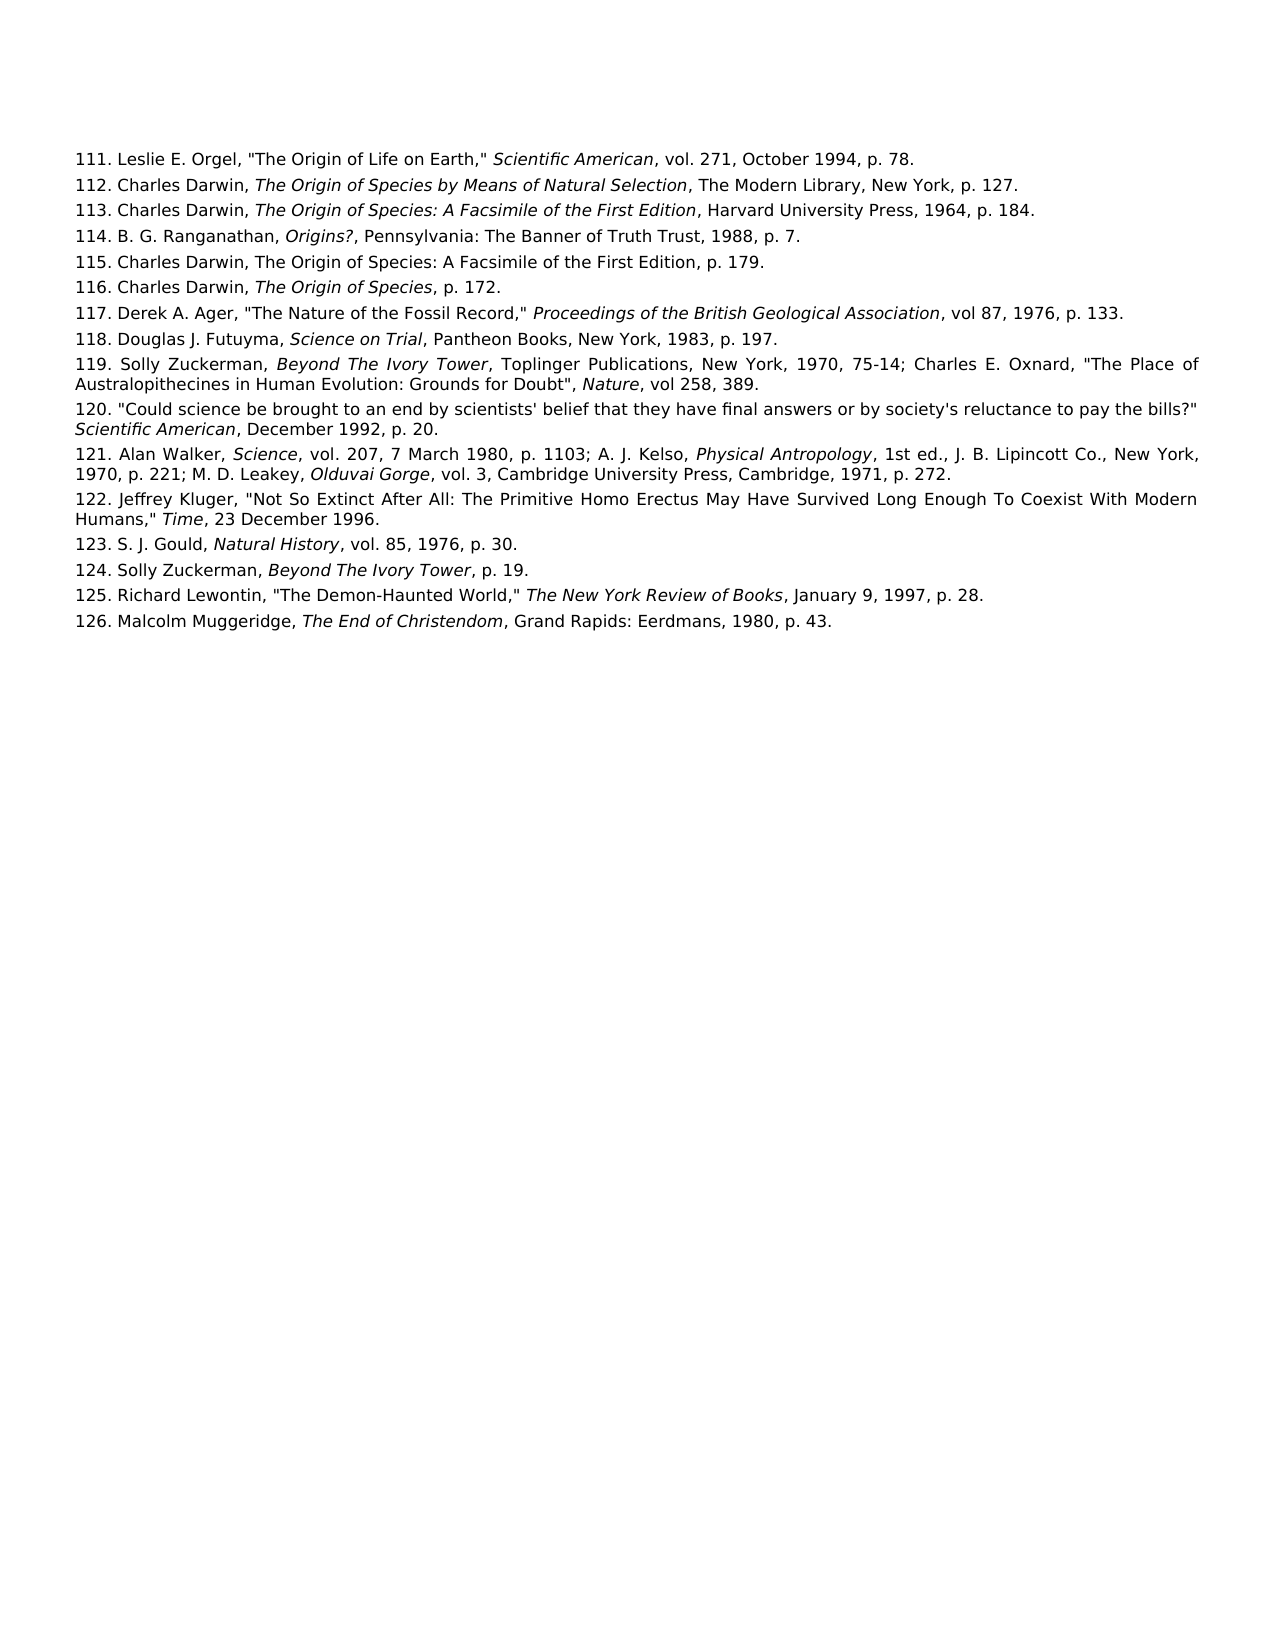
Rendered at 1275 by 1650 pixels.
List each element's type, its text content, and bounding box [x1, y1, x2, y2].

text 116. Charles Darwin, The Origin of Species, p. 172. [75, 278, 1200, 297]
text 124. Solly Zuckerman, Beyond The Ivory Tower, p. 19. [75, 561, 1200, 580]
text 113. Charles Darwin, The Origin of Species: A Facsimile of the First Edition, Harvard University Press, 1964, p. 184. [75, 201, 1200, 221]
text 112. Charles Darwin, The Origin of Species by Means of Natural Selection, The Modern Library, New York, p. 127. [75, 176, 1200, 195]
text 111. Leslie E. Orgel, "The Origin of Life on Earth," Scientific American, vol. 271, October 1994, p. 78. [75, 150, 1200, 169]
text 119. Solly Zuckerman, Beyond The Ivory Tower, Toplinger Publications, New York, 1970, 75-14; Charles E. Oxnard, "The Place of Australopithecines in Human Evolution: Grounds for Doubt", Nature, vol 258, 389. [75, 355, 1200, 394]
text 120. "Could science be brought to an end by scientists' belief that they have final answers or by society's reluctance to pay the bills?" Scientific American, December 1992, p. 20. [75, 400, 1200, 439]
text 123. S. J. Gould, Natural History, vol. 85, 1976, p. 30. [75, 535, 1200, 554]
text 126. Malcolm Muggeridge, The End of Christendom, Grand Rapids: Eerdmans, 1980, p. 43. [75, 612, 1200, 631]
text 118. Douglas J. Futuyma, Science on Trial, Pantheon Books, New York, 1983, p. 197. [75, 329, 1200, 349]
text 125. Richard Lewontin, "The Demon-Haunted World," The New York Review of Books, January 9, 1997, p. 28. [75, 586, 1200, 606]
text 117. Derek A. Ager, "The Nature of the Fossil Record," Proceedings of the British Geological Association, vol 87, 1976, p. 133. [75, 304, 1200, 323]
text 121. Alan Walker, Science, vol. 207, 7 March 1980, p. 1103; A. J. Kelso, Physical Antropology, 1st ed., J. B. Lipincott Co., New York, 1970, p. 221; M. D. Leakey, Olduvai Gorge, vol. 3, Cambridge University Press, Cambridge, 1971, p. 272. [75, 445, 1200, 484]
text 114. B. G. Ranganathan, Origins?, Pennsylvania: The Banner of Truth Trust, 1988, p. 7. [75, 227, 1200, 246]
text 122. Jeffrey Kluger, "Not So Extinct After All: The Primitive Homo Erectus May Have Survived Long Enough To Coexist With Modern Humans," Time, 23 December 1996. [75, 490, 1200, 529]
text 115. Charles Darwin, The Origin of Species: A Facsimile of the First Edition, p. 179. [75, 252, 1200, 272]
